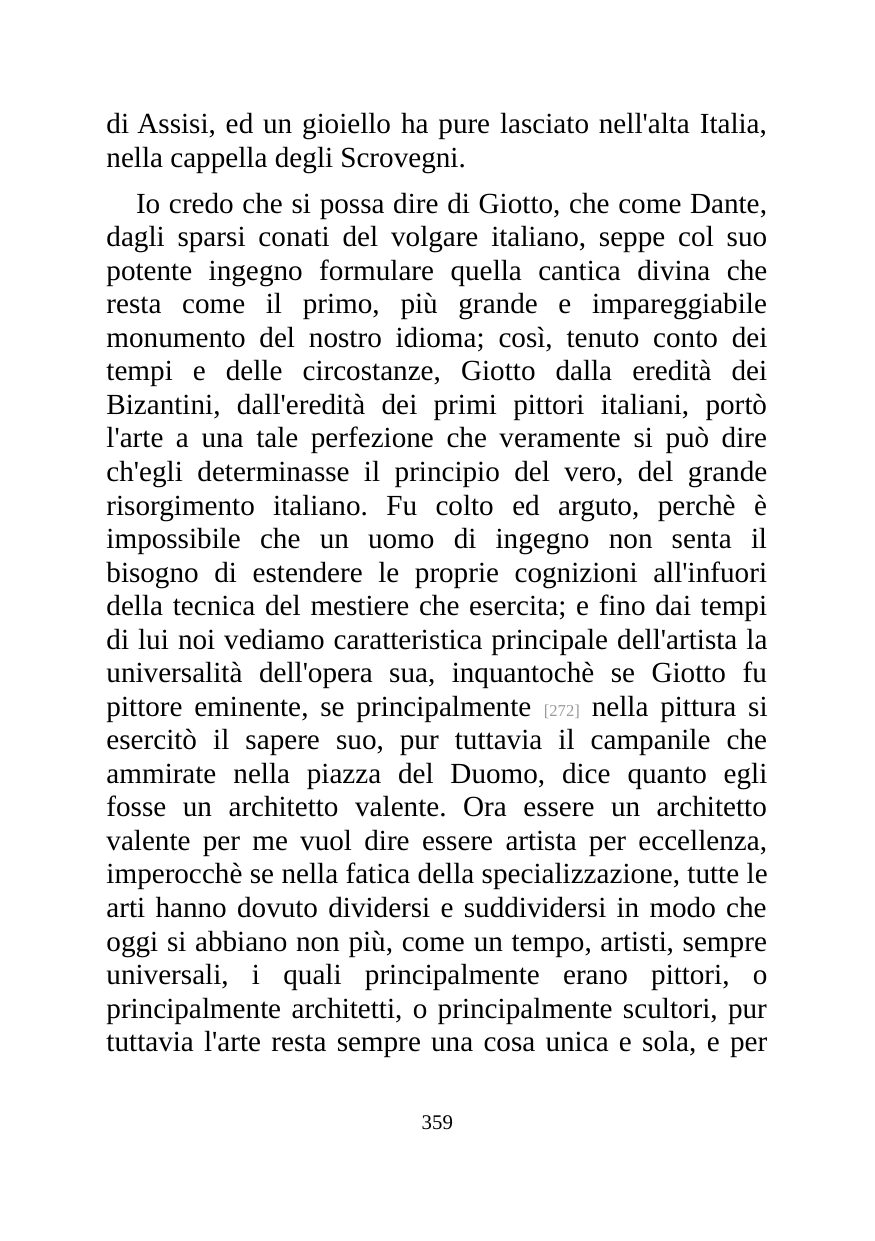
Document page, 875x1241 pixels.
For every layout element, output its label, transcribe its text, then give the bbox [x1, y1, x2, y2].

text di Assisi, ed un gioiello ha pure lasciato nell'alta Italia, nella cappella degli Scrovegni. [106, 106, 768, 173]
text Io credo che si possa dire di Giotto, che come Dante, dagli sparsi conati del volgare italiano, seppe col suo potente ingegno formulare quella cantica divina che resta come il primo, più grande e impareggiabile monumento del nostro idioma; così, tenuto conto dei tempi e delle circostanze, Giotto dalla eredità dei Bizantini, dall'eredità dei primi pittori italiani, portò l'arte a una tale perfezione che veramente si può dire ch'egli determinasse il principio del vero, del grande risorgimento italiano. Fu colto ed arguto, perchè è impossibile che un uomo di ingegno non senta il bisogno di estendere le proprie cognizioni all'infuori della tecnica del mestiere che esercita; e fino dai tempi di lui noi vediamo caratteristica principale dell'artista la universalità dell'opera sua, inquantochè se Giotto fu pittore eminente, se principalmente [272] nella pittura si esercitò il sapere suo, pur tuttavia il campanile che ammirate nella piazza del Duomo, dice quanto egli fosse un architetto valente. Ora essere un architetto valente per me vuol dire essere artista per eccellenza, imperocchè se nella fatica della specializzazione, tutte le arti hanno dovuto dividersi e suddividersi in modo che oggi si abbiano non più, come un tempo, artisti, sempre universali, i quali principalmente erano pittori, o principalmente architetti, o principalmente scultori, pur tuttavia l'arte resta sempre una cosa unica e sola, e per [106, 186, 768, 1058]
